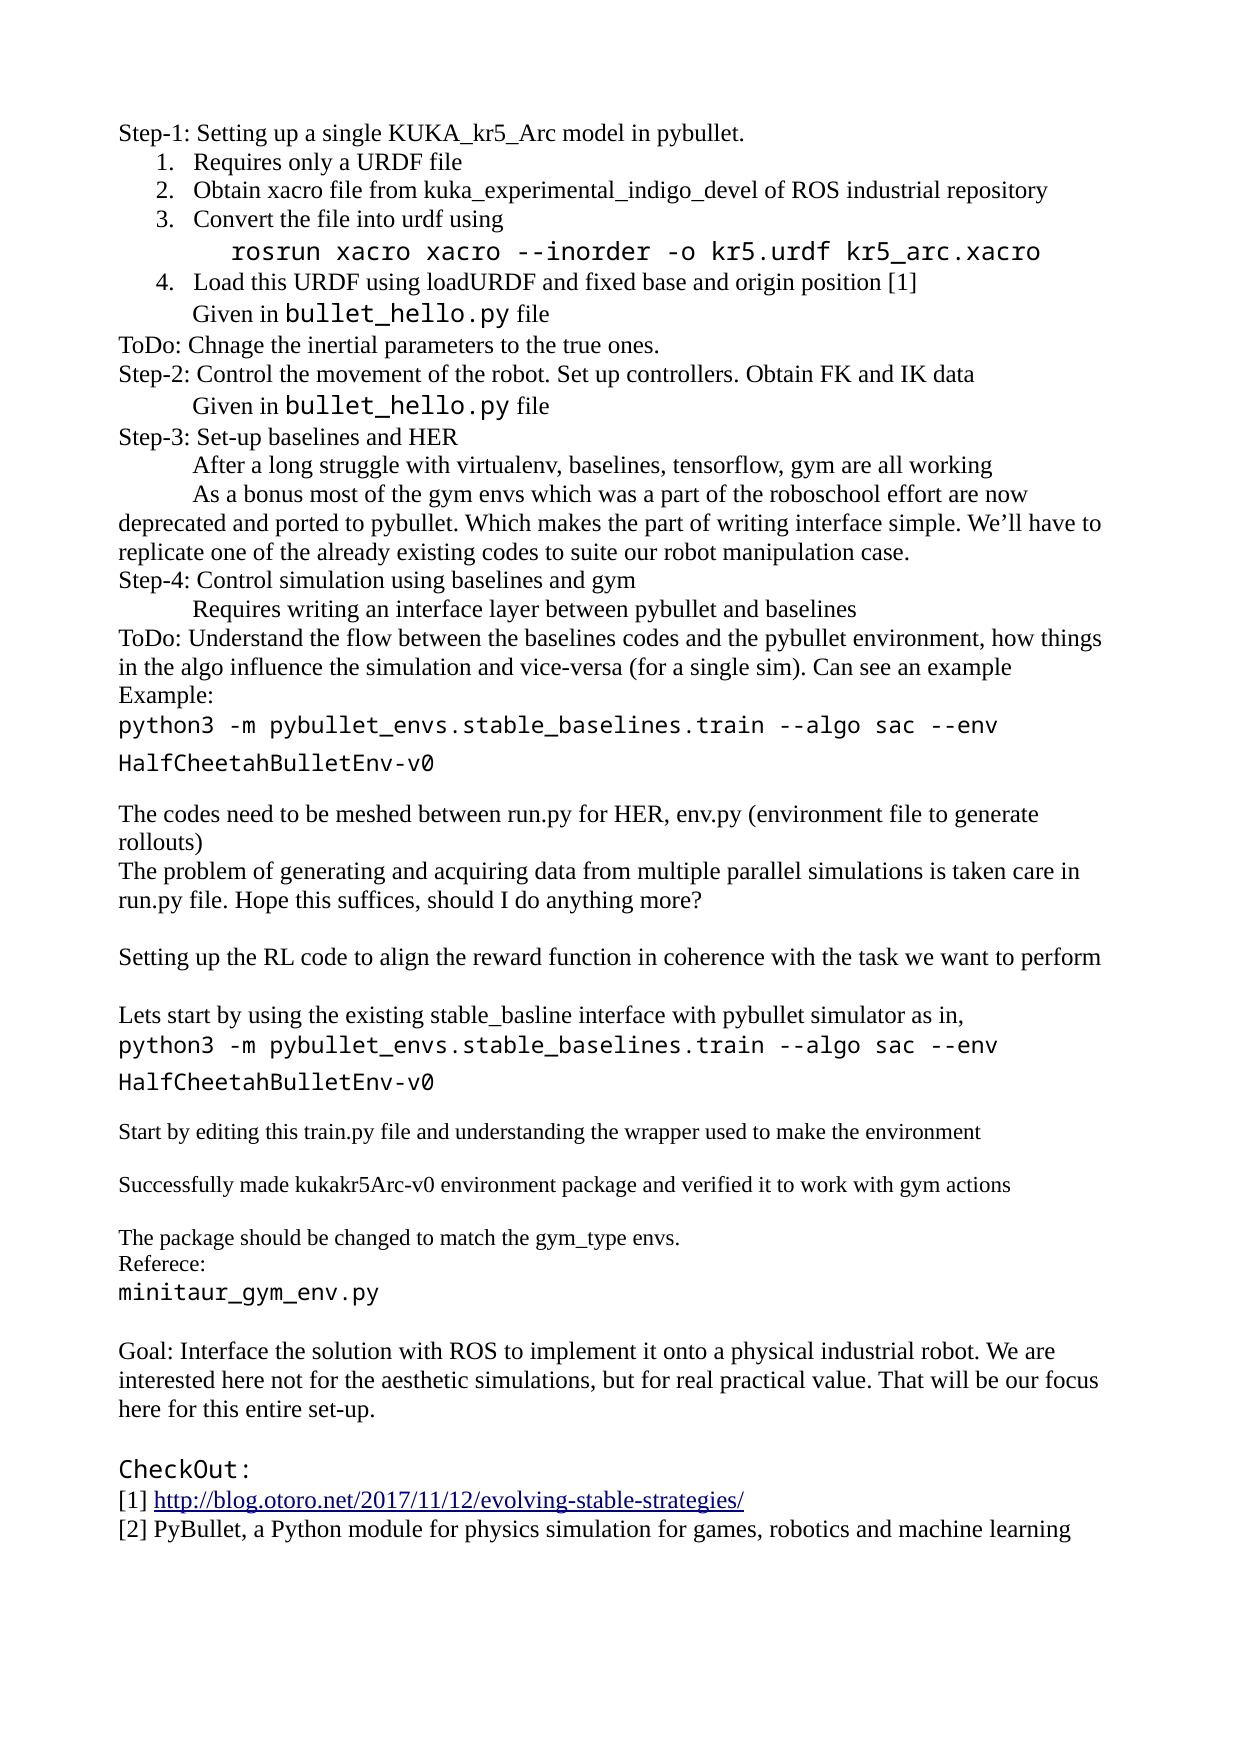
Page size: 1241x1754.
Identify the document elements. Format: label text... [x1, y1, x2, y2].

list rosrun xacro xacro --inorder -o kr5.urdf kr5_arc.xacro [193, 233, 1122, 267]
text Step-2: Control the movement of the robot. Set up controllers. Obtain FK and IK data [118, 359, 1122, 387]
text python3 -m pybullet_envs.stable_baselines.train --algo sac --env HalfCheetahBulletEnv-v0 [118, 709, 1122, 778]
text Start by editing this train.py file and understanding the wrapper used to make the environment [118, 1118, 1122, 1144]
text python3 -m pybullet_envs.stable_baselines.train --algo sac --env HalfCheetahBulletEnv-v0 [118, 1029, 1122, 1097]
text Example: [118, 680, 1122, 709]
text The package should be changed to match the gym_type envs. [118, 1224, 1122, 1250]
list Convert the file into urdf using [156, 204, 1122, 233]
text Lets start by using the existing stable_basline interface with pybullet simulator as in, [118, 1000, 1122, 1029]
text ToDo: Understand the flow between the baselines codes and the pybullet environment, how things in the algo influence the simulation and vice-versa (for a single sim). Can see an example [118, 623, 1122, 680]
list Obtain xacro file from kuka_experimental_indigo_devel of ROS industrial repository [156, 176, 1122, 204]
text Referece: [118, 1250, 1122, 1276]
text ToDo: Chnage the inertial parameters to the true ones. [118, 330, 1122, 359]
text After a long struggle with virtualenv, baselines, tensorflow, gym are all working [118, 450, 1122, 479]
text Step-1: Setting up a single KUKA_kr5_Arc model in pybullet. [118, 118, 1122, 147]
text Given in bullet_hello.py file [118, 387, 1122, 422]
text The problem of generating and acquiring data from multiple parallel simulations is taken care in run.py file. Hope this suffices, should I do anything more? [118, 856, 1122, 914]
text Requires writing an interface layer between pybullet and baselines [118, 594, 1122, 623]
text Goal: Interface the solution with ROS to implement it onto a physical industrial robot. We are interested here not for the aesthetic simulations, but for real practical value. That will be our focus here for this entire set-up. [118, 1336, 1122, 1423]
text [1] http://blog.otoro.net/2017/11/12/evolving-stable-strategies/ [118, 1485, 1122, 1514]
text Given in bullet_hello.py file [118, 296, 1122, 330]
text The codes need to be meshed between run.py for HER, env.py (environment file to generate rollouts) [118, 799, 1122, 856]
text CheckOut: [118, 1451, 1122, 1485]
text [2] PyBullet, a Python module for physics simulation for games, robotics and machine learning [118, 1514, 1122, 1543]
list Load this URDF using loadURDF and fixed base and origin position [1] [156, 267, 1122, 296]
text Step-3: Set-up baselines and HER [118, 422, 1122, 450]
text Step-4: Control simulation using baselines and gym [118, 565, 1122, 594]
list Requires only a URDF file [156, 147, 1122, 176]
text Setting up the RL code to align the reward function in coherence with the task we want to perform [118, 942, 1122, 971]
text Successfully made kukakr5Arc-v0 environment package and verified it to work with gym actions [118, 1171, 1122, 1197]
text minitaur_gym_env.py [118, 1276, 1122, 1308]
text As a bonus most of the gym envs which was a part of the roboschool effort are now deprecated and ported to pybullet. Which makes the part of writing interface simple. We’ll have to replicate one of the already existing codes to suite our robot manipulation case. [118, 479, 1122, 565]
